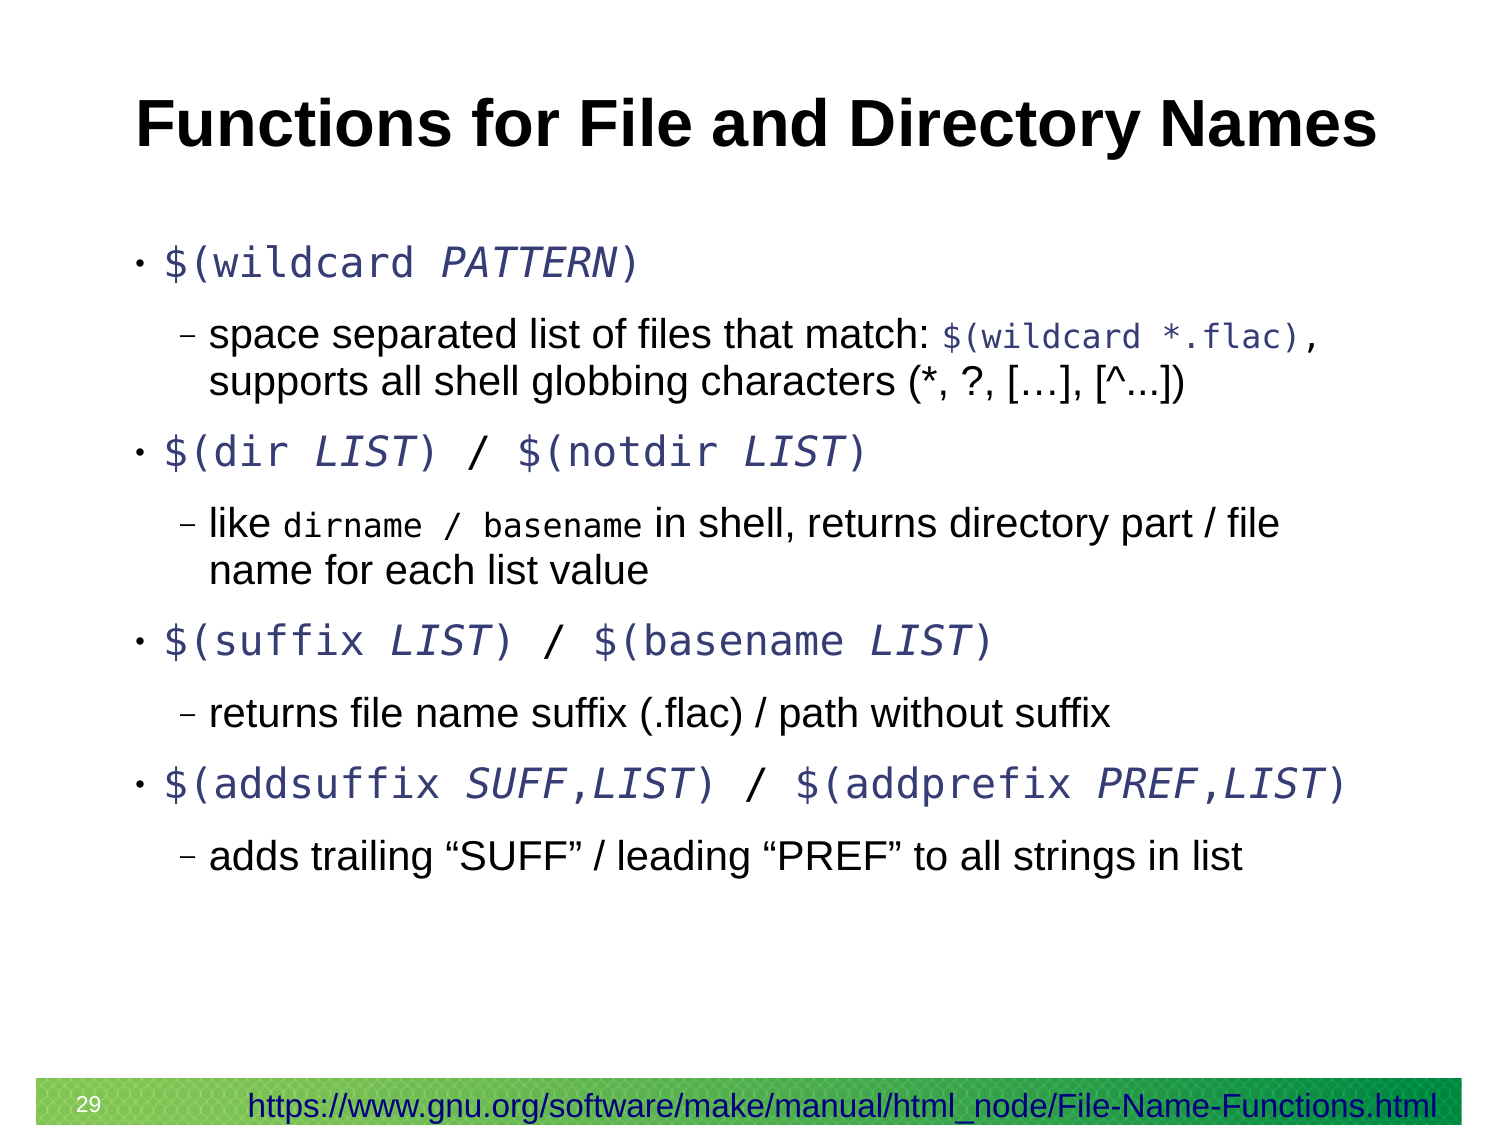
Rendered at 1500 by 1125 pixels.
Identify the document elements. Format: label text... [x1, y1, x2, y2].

title Functions for File and Directory Names [135, 41, 1396, 204]
picture [36, 1078, 1462, 1125]
text_box https://www.gnu.org/software/make/manual/html_node/File-Name-Functions.html [232, 1080, 1457, 1125]
list $(wildcard PATTERN) space separated list of files that match: $(wildcard *.flac), supports all shell globbing characters (*, ?, […], [^...]) $(dir LIST) / $(notdir LIST) like dirname / basename in shell, returns directory part / file name for each list value $(suffix LIST) / $(basename LIST) returns file name suffix (.flac) / path without suffix $(addsuffix SUFF,LIST) / $(addprefix PREF,LIST) adds trailing “SUFF” / leading “PREF” to all strings in list [135, 238, 1372, 982]
